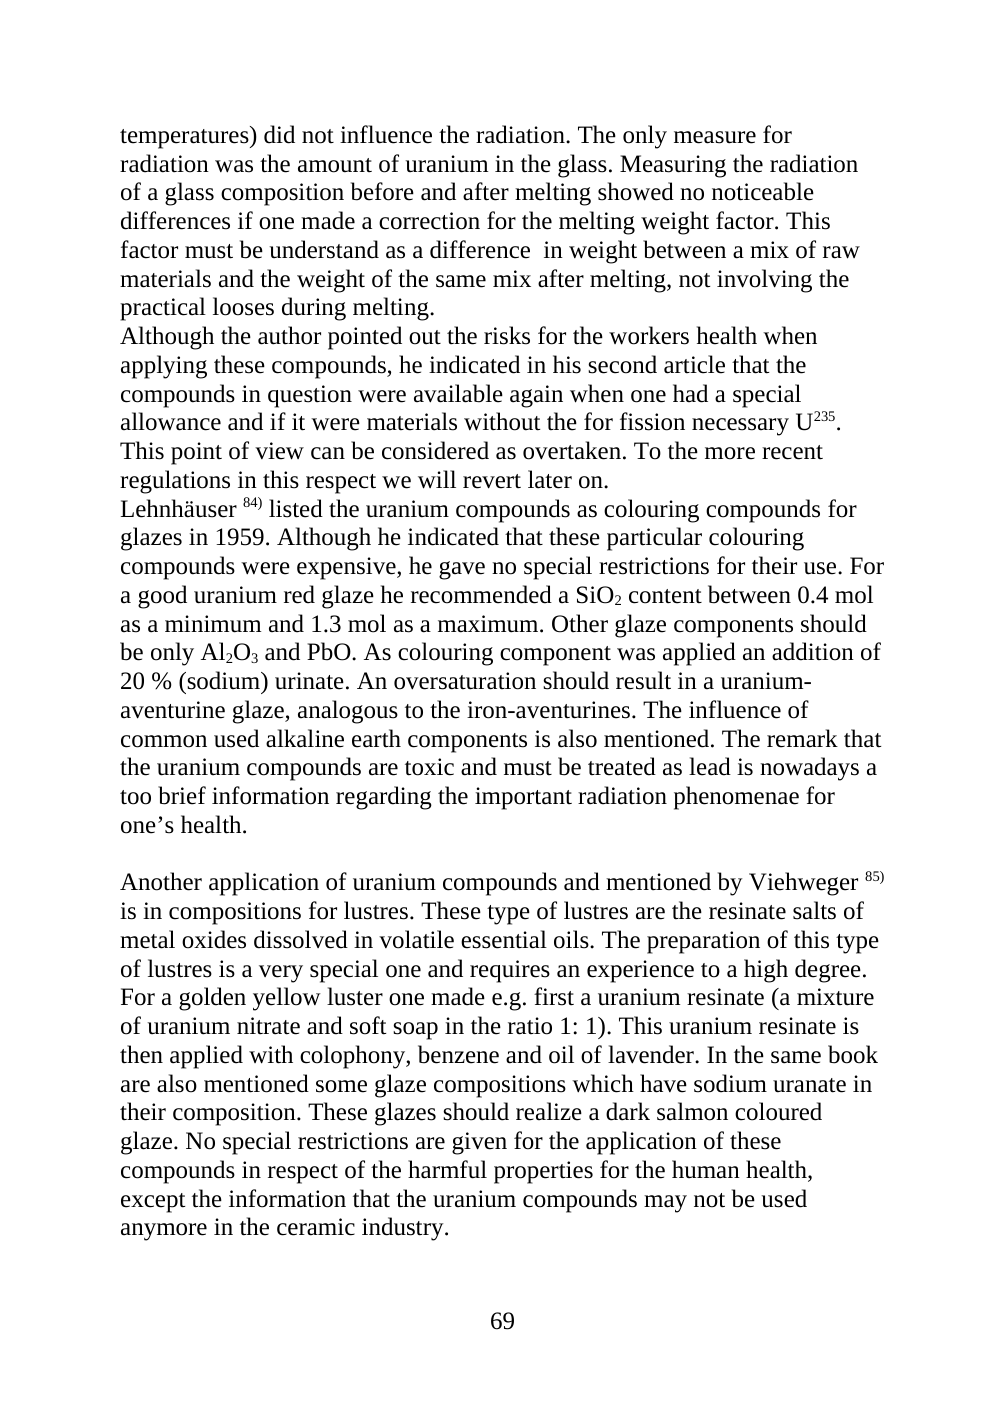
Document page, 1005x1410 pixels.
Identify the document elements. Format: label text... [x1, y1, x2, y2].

text Another application of uranium compounds and mentioned by Viehweger 85) is in compositions for lustres. These type of lustres are the resinate salts of metal oxides dissolved in volatile essential oils. The preparation of this type of lustres is a very special one and requires an experience to a high degree. [120, 867, 885, 982]
text temperatures) did not influence the radiation. The only measure for radiation was the amount of uranium in the glass. Measuring the radiation of a glass composition before and after melting showed no noticeable differences if one made a correction for the melting weight factor. This factor must be understand as a difference in weight between a mix of raw materials and the weight of the same mix after melting, not involving the practical looses during melting. [120, 120, 885, 321]
text Lehnhäuser 84) listed the uranium compounds as colouring compounds for glazes in 1959. Although he indicated that these particular colouring compounds were expensive, he gave no special restrictions for their use. For a good uranium red glaze he recommended a SiO2 content between 0.4 mol as a minimum and 1.3 mol as a maximum. Other glaze components should be only Al2O3 and PbO. As colouring component was applied an addition of 20 % (sodium) urinate. An oversaturation should result in a uranium-aventurine glaze, analogous to the iron-aventurines. The influence of common used alkaline earth components is also mentioned. The remark that the uranium compounds are toxic and must be treated as lead is nowadays a too brief information regarding the important radiation phenomenae for one’s health. [120, 494, 885, 839]
text Although the author pointed out the risks for the workers health when applying these compounds, he indicated in his second article that the compounds in question were available again when one had a special allowance and if it were materials without the for fission necessary U235. This point of view can be considered as overtaken. To the more recent regulations in this respect we will revert later on. [120, 321, 885, 494]
text For a golden yellow luster one made e.g. first a uranium resinate (a mixture of uranium nitrate and soft soap in the ratio 1: 1). This uranium resinate is then applied with colophony, benzene and oil of lavender. In the same book are also mentioned some glaze compositions which have sodium uranate in their composition. These glazes should realize a dark salmon coloured glaze. No special restrictions are given for the application of these compounds in respect of the harmful properties for the human health, except the information that the uranium compounds may not be used anymore in the ceramic industry. [120, 982, 885, 1241]
